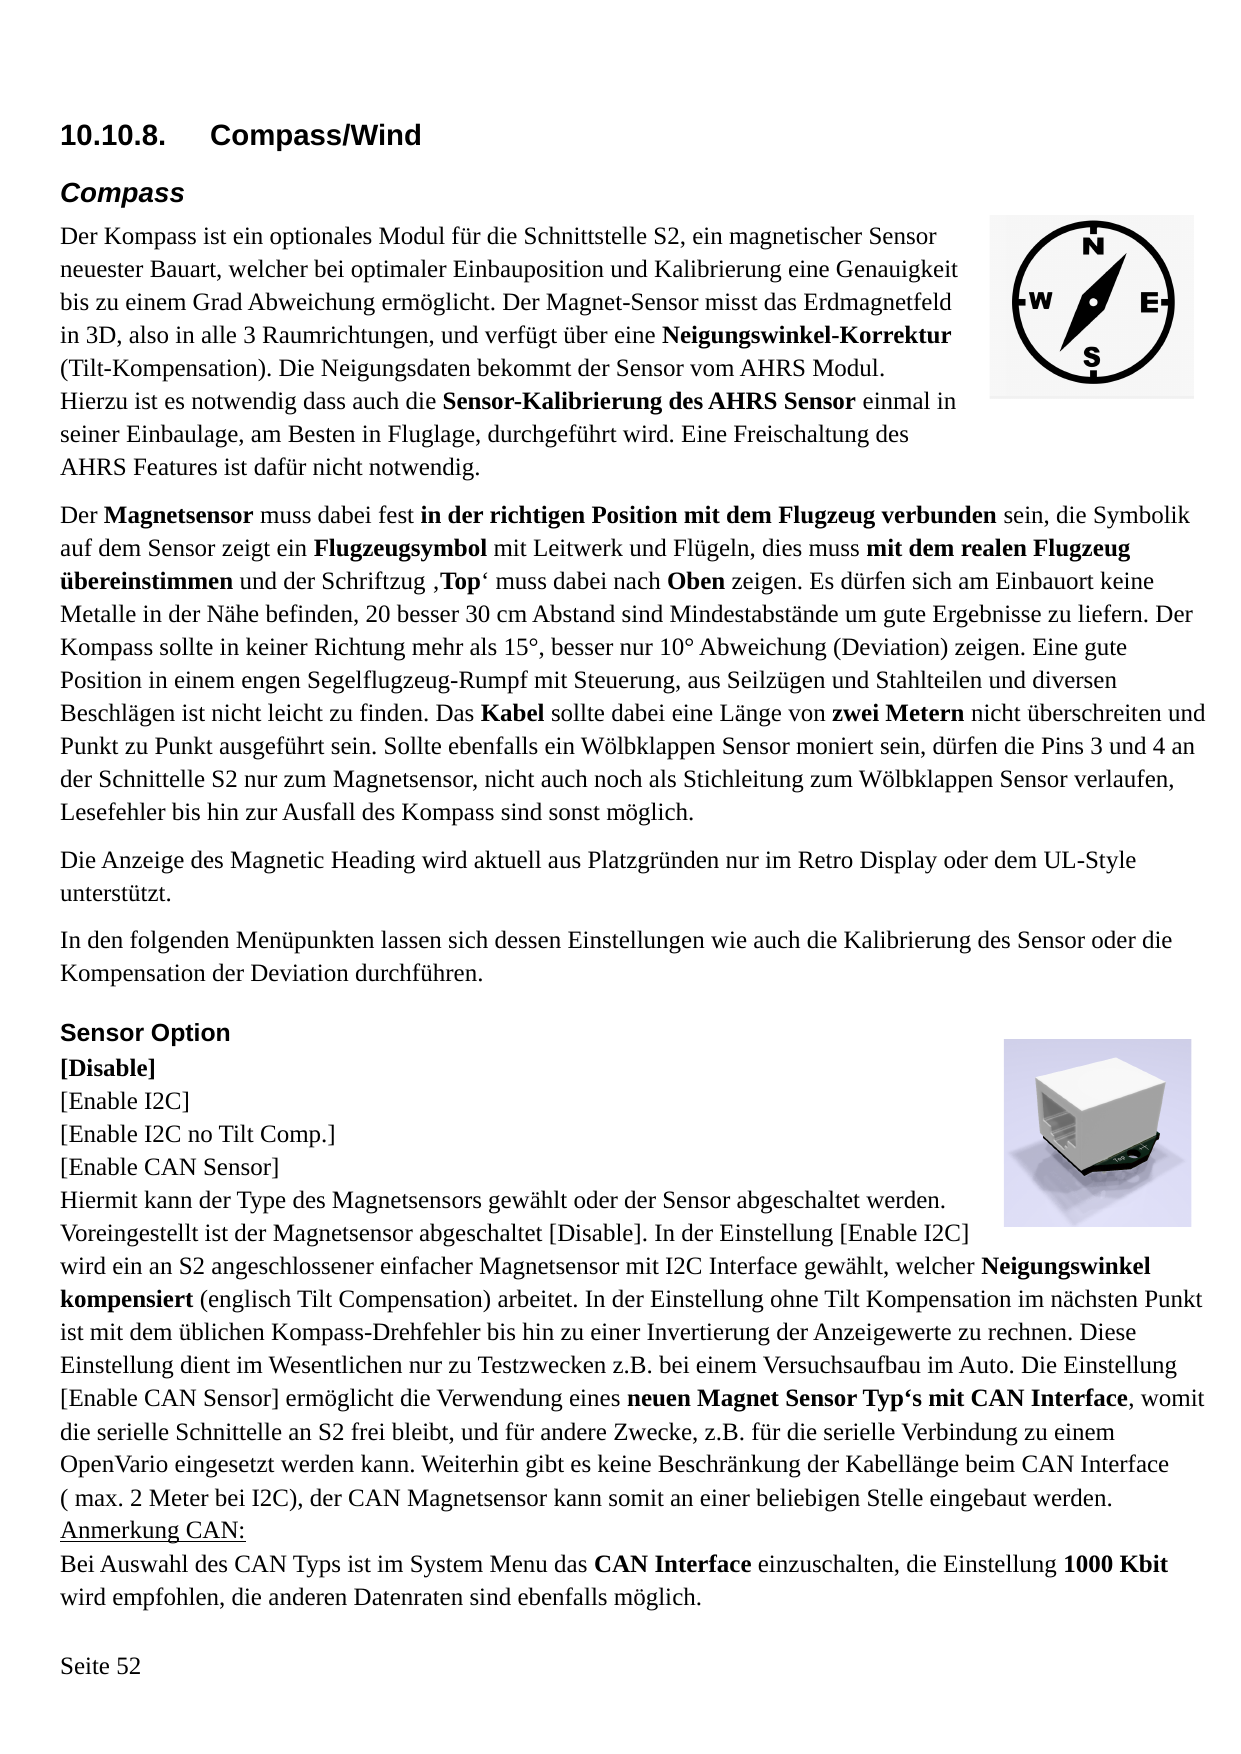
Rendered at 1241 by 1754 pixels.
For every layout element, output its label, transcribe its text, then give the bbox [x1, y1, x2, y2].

text Der Magnetsensor muss dabei fest in der richtigen Position mit dem Flugzeug verbunden sein, die Symbolik auf dem Sensor zeigt ein Flugzeugsymbol mit Leitwerk und Flügeln, dies muss mit dem realen Flugzeug übereinstimmen und der Schriftzug ‚Top‘ muss dabei nach Oben zeigen. Es dürfen sich am Einbauort keine Metalle in der Nähe befinden, 20 besser 30 cm Abstand sind Mindestabstände um gute Ergebnisse zu liefern. Der Kompass sollte in keiner Richtung mehr als 15°, besser nur 10° Abweichung (Deviation) zeigen. Eine gute Position in einem engen Segelflugzeug-Rumpf mit Steuerung, aus Seilzügen und Stahlteilen und diversen Beschlägen ist nicht leicht zu finden. Das Kabel sollte dabei eine Länge von zwei Metern nicht überschreiten und Punkt zu Punkt ausgeführt sein. Sollte ebenfalls ein Wölbklappen Sensor moniert sein, dürfen die Pins 3 und 4 an der Schnittelle S2 nur zum Magnetsensor, nicht auch noch als Stichleitung zum Wölbklappen Sensor verlaufen, Lesefehler bis hin zur Ausfall des Kompass sind sonst möglich. [60, 500, 1207, 826]
text [Disable] [60, 1053, 1003, 1082]
text [Enable CAN Sensor] [60, 1152, 1003, 1181]
text Die Anzeige des Magnetic Heading wird aktuell aus Platzgründen nur im Retro Display oder dem UL-Style unterstützt. [60, 845, 1207, 907]
picture [989, 215, 1194, 399]
picture [1003, 1039, 1192, 1227]
text Hiermit kann der Type des Magnetsensors gewählt oder der Sensor abgeschaltet werden. Voreingestellt ist der Magnetsensor abgeschaltet [Disable]. In der Einstellung [Enable I2C] wird ein an S2 angeschlossener einfacher Magnetsensor mit I2C Interface gewählt, welcher Neigungswinkel kompensiert (englisch Tilt Compensation) arbeitet. In der Einstellung ohne Tilt Kompensation im nächsten Punkt ist mit dem üblichen Kompass-Drehfehler bis hin zu einer Invertierung der Anzeigewerte zu rechnen. Diese Einstellung dient im Wesentlichen nur zu Testzwecken z.B. bei einem Versuchsaufbau im Auto. Die Einstellung [Enable CAN Sensor] ermöglicht die Verwendung eines neuen Magnet Sensor Typ‘s mit CAN Interface, womit die serielle Schnittelle an S2 frei bleibt, und für andere Zwecke, z.B. für die serielle Verbindung zu einem OpenVario eingesetzt werden kann. Weiterhin gibt es keine Beschränkung der Kabellänge beim CAN Interface ( max. 2 Meter bei I2C), der CAN Magnetsensor kann somit an einer beliebigen Stelle eingebaut werden. [60, 1185, 1207, 1511]
subtitle Compass [60, 177, 1207, 209]
text In den folgenden Menüpunkten lassen sich dessen Einstellungen wie auch die Kalibrierung des Sensor oder die Kompensation der Deviation durchführen. [60, 925, 1207, 987]
text [Enable I2C] [60, 1086, 1003, 1115]
subtitle Compass/Wind [60, 118, 1207, 152]
text [Enable I2C no Tilt Comp.] [60, 1119, 1003, 1148]
text Bei Auswahl des CAN Typs ist im System Menu das CAN Interface einzuschalten, die Einstellung 1000 Kbit wird empfohlen, die anderen Datenraten sind ebenfalls möglich. [60, 1549, 1207, 1610]
text [1192, 1053, 1207, 1082]
text Anmerkung CAN: [60, 1516, 1207, 1544]
subtitle Sensor Option [60, 1018, 1207, 1047]
text [1192, 1086, 1207, 1115]
text Der Kompass ist ein optionales Modul für die Schnittstelle S2, ein magnetischer Sensor neuester Bauart, welcher bei optimaler Einbauposition und Kalibrierung eine Genauigkeit bis zu einem Grad Abweichung ermöglicht. Der Magnet-Sensor misst das Erdmagnetfeld in 3D, also in alle 3 Raumrichtungen, und verfügt über eine Neigungswinkel-Korrektur (Tilt-Kompensation). Die Neigungsdaten bekommt der Sensor vom AHRS Modul. Hierzu ist es notwendig dass auch die Sensor-Kalibrierung des AHRS Sensor einmal in seiner Einbaulage, am Besten in Fluglage, durchgeführt wird. Eine Freischaltung des AHRS Features ist dafür nicht notwendig. [60, 221, 1207, 481]
text [1192, 1152, 1207, 1181]
